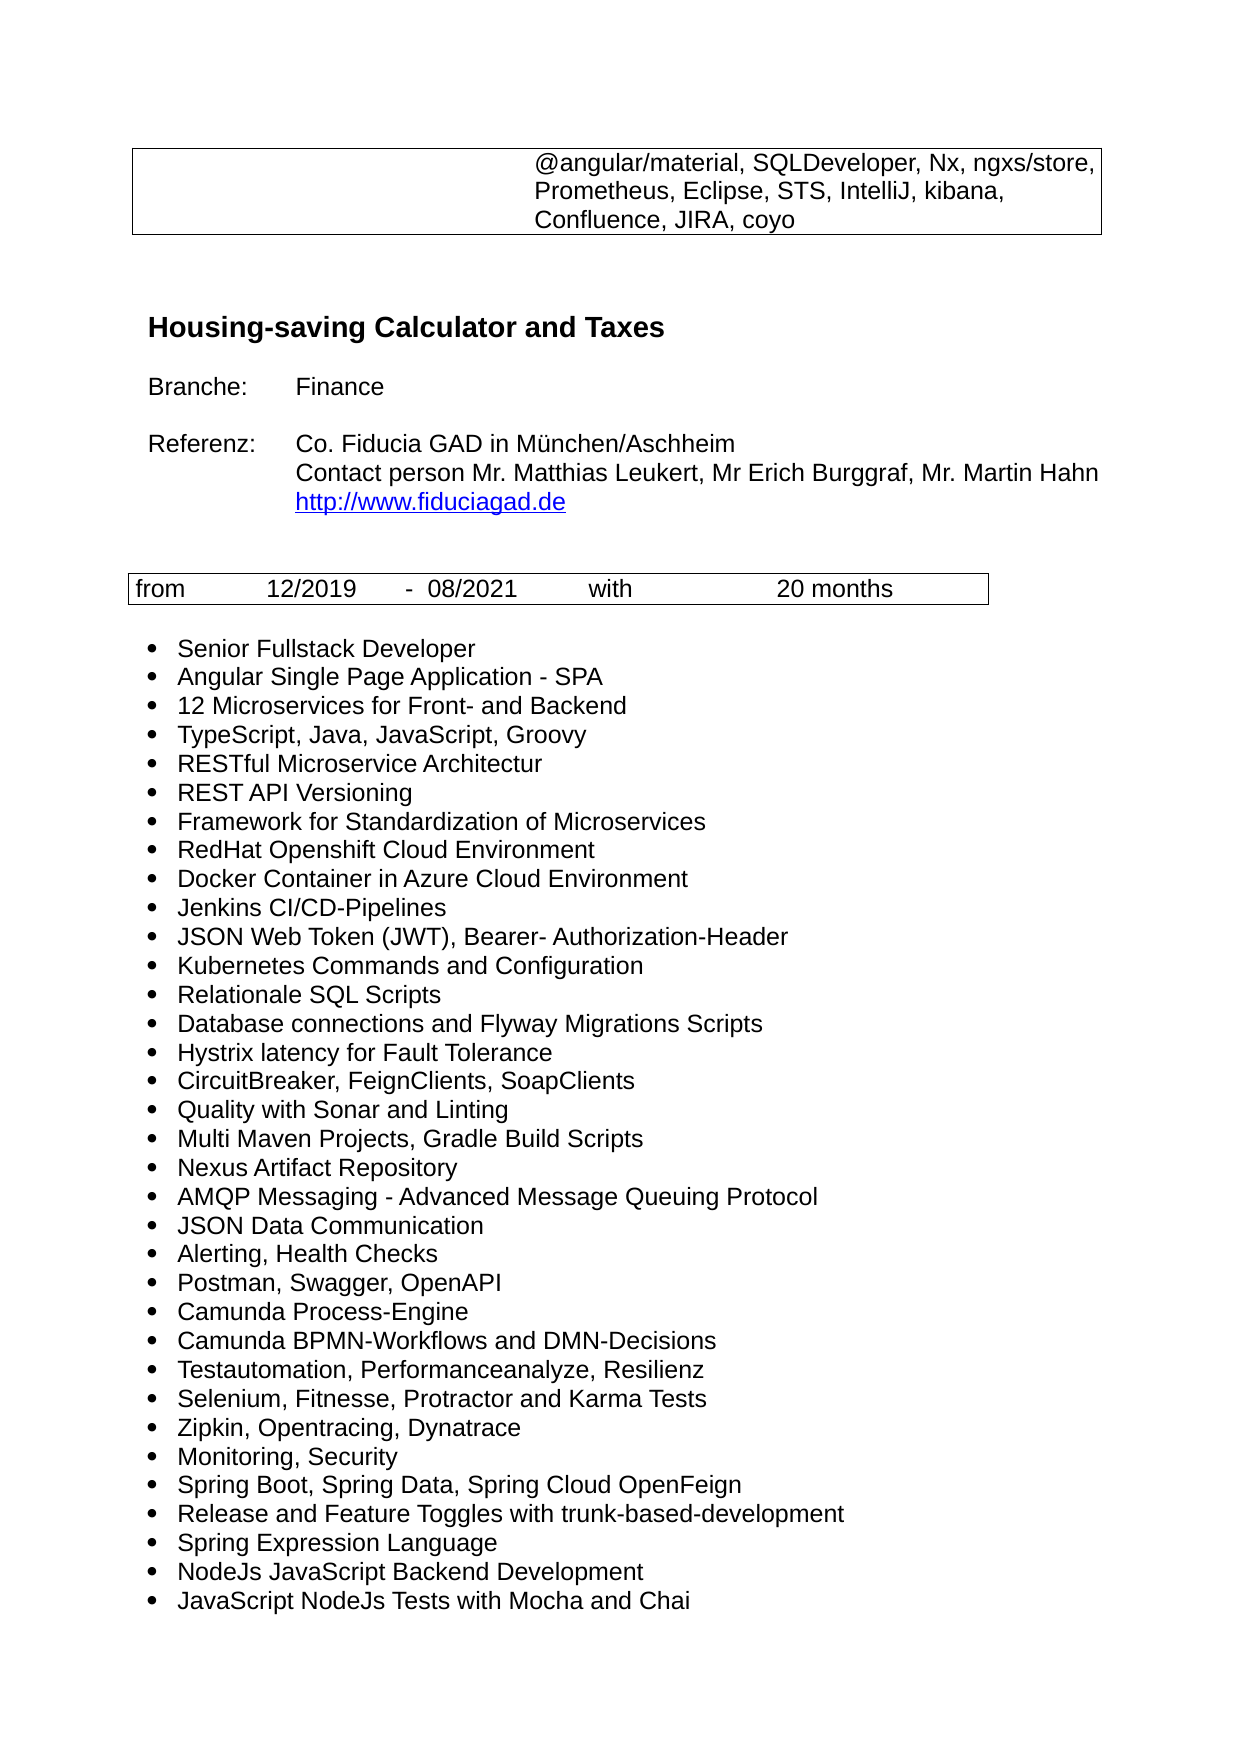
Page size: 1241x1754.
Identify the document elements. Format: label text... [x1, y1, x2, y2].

list Senior Fullstack Developer [148, 633, 1104, 662]
list CircuitBreaker, FeignClients, SoapClients [148, 1066, 1104, 1095]
list Angular Single Page Application - SPA [148, 662, 1104, 691]
list Alerting, Health Checks [148, 1239, 1104, 1268]
table_header 20 months [762, 574, 988, 604]
list Database connections and Flyway Migrations Scripts [148, 1009, 1104, 1037]
list Kubernetes Commands and Configuration [148, 951, 1104, 980]
list NodeJs JavaScript Backend Development [148, 1557, 1104, 1586]
list RESTful Microservice Architectur [148, 749, 1104, 778]
list Jenkins CI/CD-Pipelines [148, 893, 1104, 922]
table_header 12/2019 [259, 574, 398, 604]
list AMQP Messaging - Advanced Message Queuing Protocol [148, 1182, 1104, 1211]
list Quality with Sonar and Linting [148, 1095, 1104, 1124]
list Monitoring, Security [148, 1441, 1104, 1470]
table_cell [133, 149, 297, 234]
table_cell [297, 149, 531, 234]
table_header 08/2021 [420, 574, 581, 604]
table_cell @angular/material, SQLDeveloper, Nx, ngxs/store, Prometheus, Eclipse, STS, IntelliJ, kibana, Confluence, JIRA, coyo [531, 149, 1101, 234]
text Referenz: Co. Fiducia GAD in München/Aschheim [148, 429, 1104, 458]
list Nexus Artifact Repository [148, 1153, 1104, 1182]
list Spring Expression Language [148, 1528, 1104, 1557]
list REST API Versioning [148, 778, 1104, 807]
list Selenium, Fitnesse, Protractor and Karma Tests [148, 1384, 1104, 1413]
list RedHat Openshift Cloud Environment [148, 836, 1104, 864]
list Zipkin, Opentracing, Dynatrace [148, 1413, 1104, 1441]
list JSON Web Token (JWT), Bearer- Authorization-Header [148, 922, 1104, 951]
list Docker Container in Azure Cloud Environment [148, 864, 1104, 893]
list Spring Boot, Spring Data, Spring Cloud OpenFeign [148, 1470, 1104, 1499]
list 12 Microservices for Front- and Backend [148, 691, 1104, 720]
text Contact person Mr. Matthias Leukert, Mr Erich Burggraf, Mr. Martin Hahn [148, 458, 1104, 487]
list Testautomation, Performanceanalyze, Resilienz [148, 1355, 1104, 1384]
list Multi Maven Projects, Gradle Build Scripts [148, 1124, 1104, 1153]
list Camunda BPMN-Workflows and DMN-Decisions [148, 1326, 1104, 1355]
list Postman, Swagger, OpenAPI [148, 1268, 1104, 1297]
list Release and Feature Toggles with trunk-based-development [148, 1499, 1104, 1528]
text http://www.fiduciagad.de [221, 487, 1104, 516]
list Framework for Standardization of Microservices [148, 807, 1104, 836]
list Camunda Process-Engine [148, 1297, 1104, 1326]
list JSON Data Communication [148, 1211, 1104, 1239]
list Hystrix latency for Fault Tolerance [148, 1037, 1104, 1066]
table_header - [398, 574, 420, 604]
list TypeScript, Java, JavaScript, Groovy [148, 720, 1104, 749]
list Relationale SQL Scripts [148, 980, 1104, 1009]
table_header with [581, 574, 762, 604]
list JavaScript NodeJs Tests with Mocha and Chai [148, 1586, 1104, 1614]
text Branche: Finance [148, 372, 1104, 401]
table_header from [129, 574, 259, 604]
subtitle Housing-saving Calculator and Taxes [148, 310, 1104, 343]
